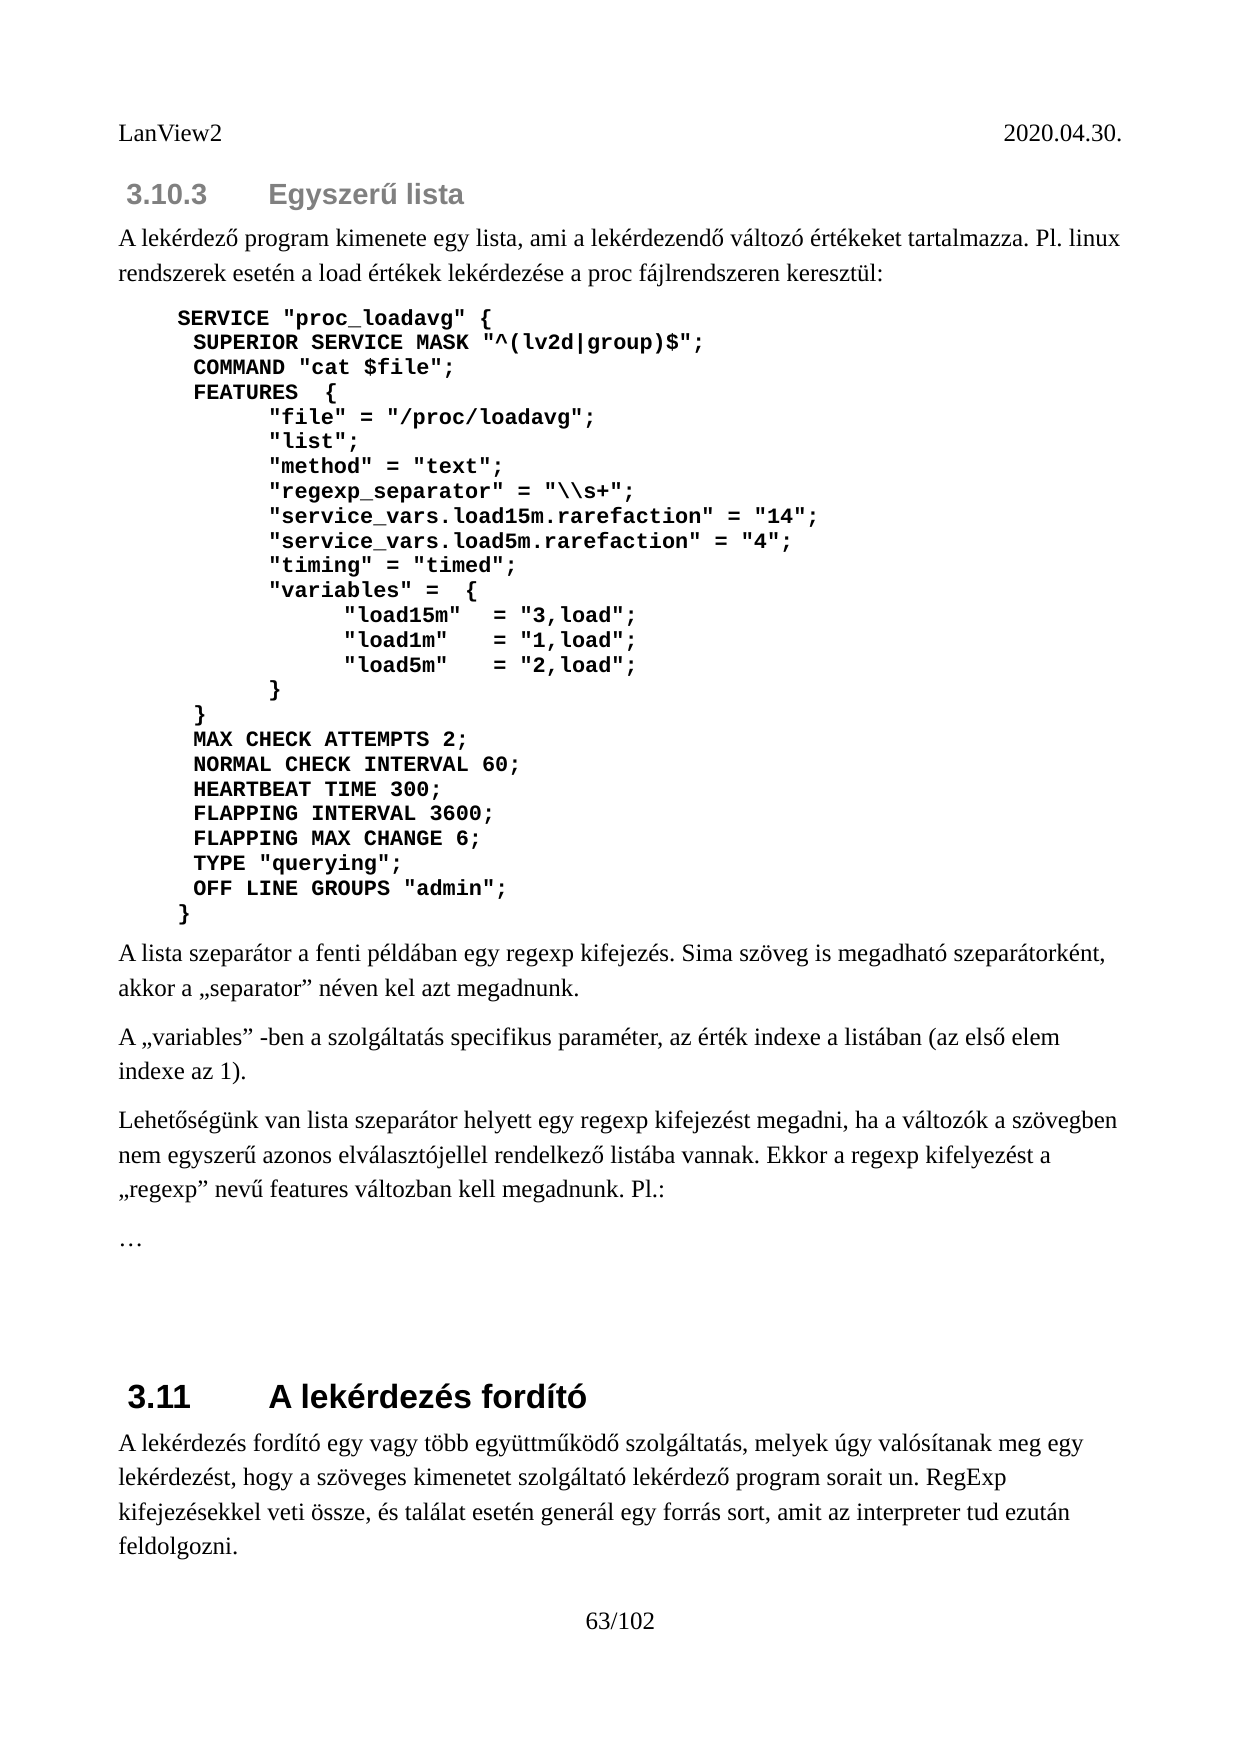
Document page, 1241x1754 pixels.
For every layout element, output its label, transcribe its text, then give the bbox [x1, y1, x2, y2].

text OFF LINE GROUPS "admin"; [177, 877, 1122, 902]
text "load5m" = "2,load"; [177, 654, 1122, 678]
text "timing" = "timed"; [177, 554, 1122, 579]
text } [177, 678, 1122, 703]
text "list"; [177, 431, 1122, 455]
text A „variables” -ben a szolgáltatás specifikus paraméter, az érték indexe a listában (az első elem indexe az 1). [118, 1022, 1122, 1085]
text A lekérdező program kimenete egy lista, ami a lekérdezendő változó értékeket tartalmazza. Pl. linux rendszerek esetén a load értékek lekérdezése a proc fájlrendszeren keresztül: [118, 223, 1122, 286]
text "method" = "text"; [177, 455, 1122, 480]
text "variables" = { [177, 579, 1122, 604]
text A lista szeparátor a fenti példában egy regexp kifejezés. Sima szöveg is megadható szeparátorként, akkor a „separator” néven kel azt megadnunk. [118, 938, 1122, 1001]
text MAX CHECK ATTEMPTS 2; [177, 728, 1122, 753]
text "load15m" = "3,load"; [177, 604, 1122, 629]
text FEATURES { [177, 381, 1122, 406]
text Lehetőségünk van lista szeparátor helyett egy regexp kifejezést megadni, ha a változók a szövegben nem egyszerű azonos elválasztójellel rendelkező listába vannak. Ekkor a regexp kifelyezést a „regexp” nevű features változban kell megadnunk. Pl.: [118, 1105, 1122, 1203]
text A lekérdezés fordító egy vagy több együttműködő szolgáltatás, melyek úgy valósítanak meg egy lekérdezést, hogy a szöveges kimenetet szolgáltató lekérdező program sorait un. RegExp kifejezésekkel veti össze, és találat esetén generál egy forrás sort, amit az interpreter tud ezután feldolgozni. [118, 1428, 1122, 1560]
text FLAPPING INTERVAL 3600; [177, 802, 1122, 827]
text } [177, 703, 1122, 728]
text TYPE "querying"; [177, 852, 1122, 877]
text "file" = "/proc/loadavg"; [177, 406, 1122, 431]
text SUPERIOR SERVICE MASK "^(lv2d|group)$"; [177, 331, 1122, 356]
text "service_vars.load5m.rarefaction" = "4"; [177, 530, 1122, 554]
subtitle Egyszerű lista [118, 177, 1122, 211]
text COMMAND "cat $file"; [177, 356, 1122, 381]
text … [118, 1223, 1122, 1252]
subtitle A lekérdezés fordító [118, 1377, 1122, 1415]
text "regexp_separator" = "\\s+"; [177, 480, 1122, 505]
text } [177, 902, 1122, 926]
text "service_vars.load15m.rarefaction" = "14"; [177, 505, 1122, 530]
text "load1m" = "1,load"; [177, 629, 1122, 654]
text NORMAL CHECK INTERVAL 60; [177, 753, 1122, 778]
text SERVICE "proc_loadavg" { [177, 307, 1122, 331]
text HEARTBEAT TIME 300; [177, 778, 1122, 802]
text FLAPPING MAX CHANGE 6; [177, 827, 1122, 852]
